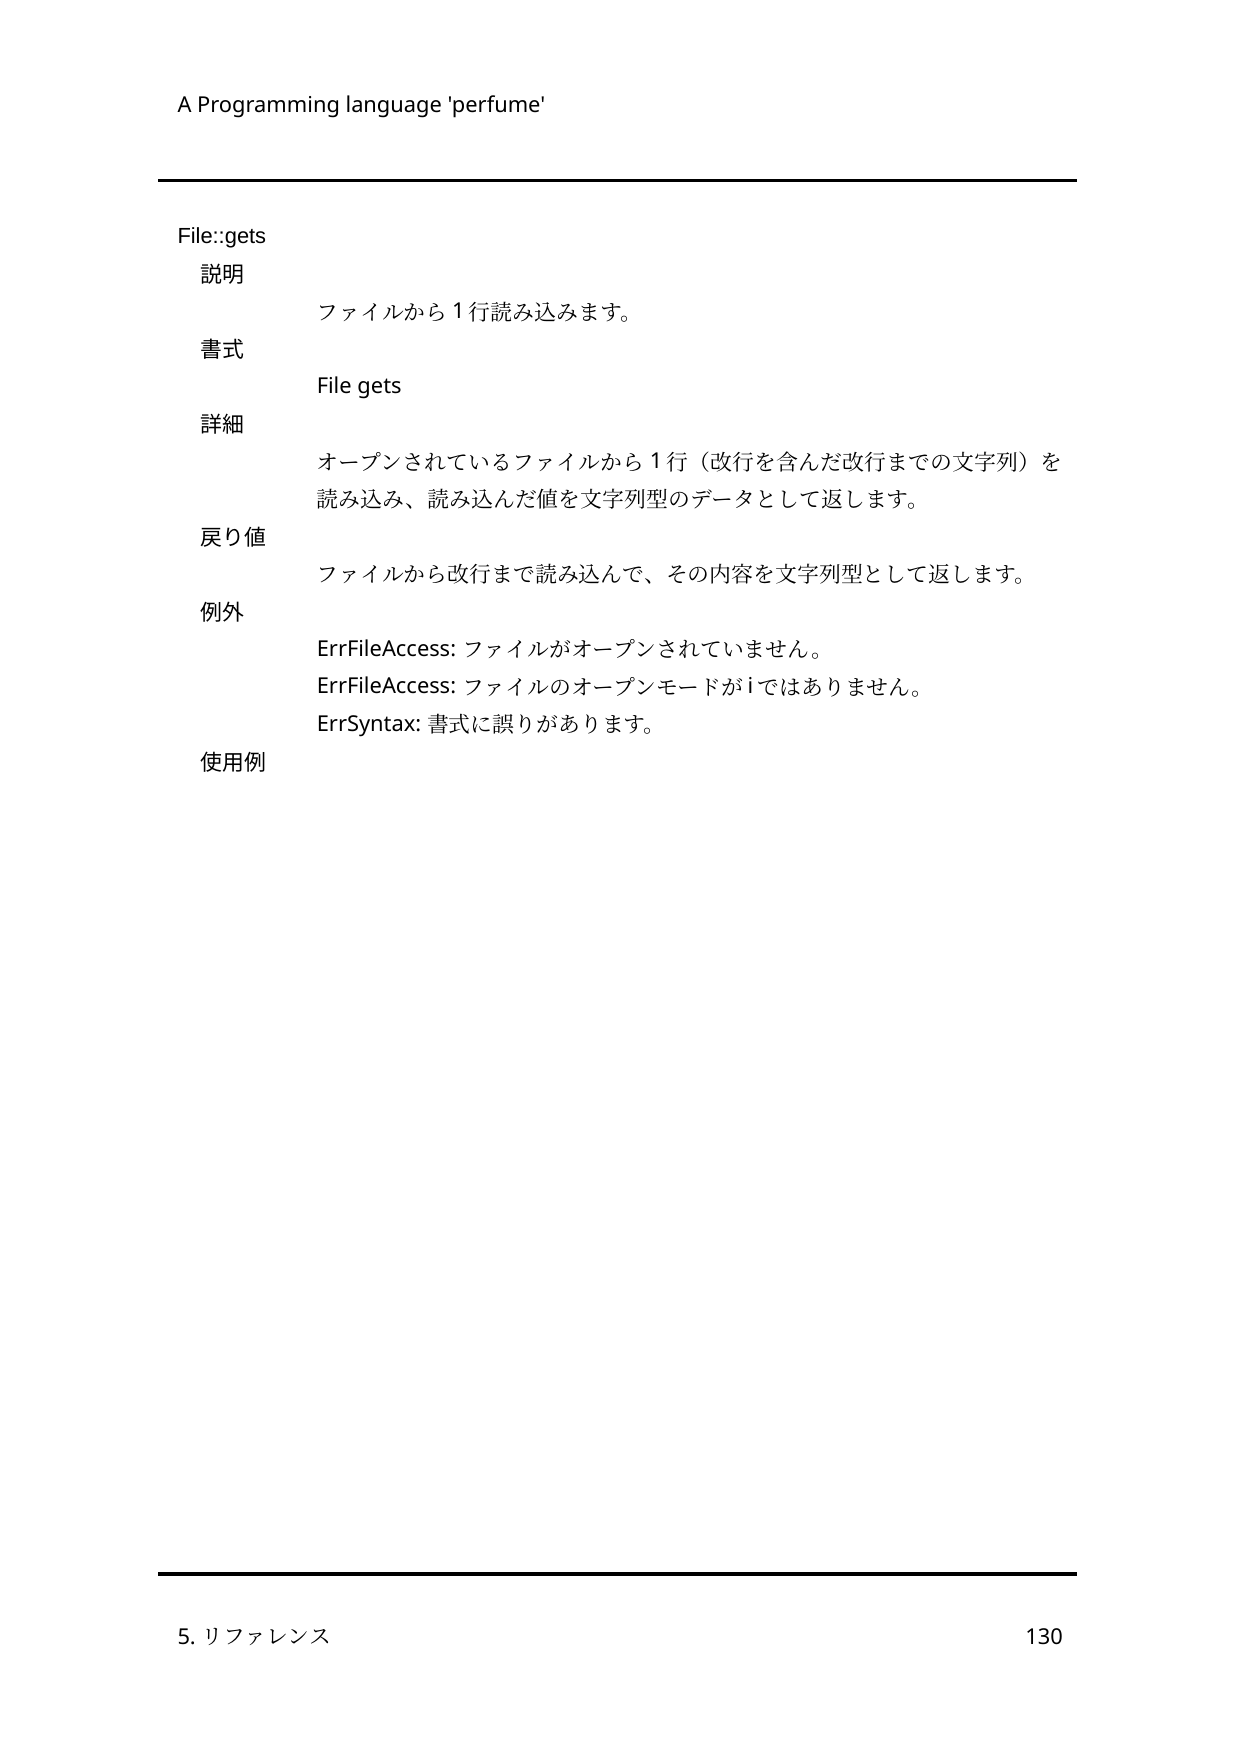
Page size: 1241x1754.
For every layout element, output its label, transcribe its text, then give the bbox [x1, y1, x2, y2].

table_cell オープンされているファイルから1行（改行を含んだ改行までの文字列）を読み込み、読み込んだ値を文字列型のデータとして返します。 [317, 404, 1063, 517]
table_cell 詳細 [200, 404, 317, 517]
table_cell ファイルから改行まで読み込んで、その内容を文字列型として返します。 [317, 517, 1063, 592]
table_cell File gets [317, 329, 1063, 404]
subtitle File::gets [177, 217, 1063, 254]
table_cell 書式 [200, 329, 317, 404]
table_header ファイルから1行読み込みます。 [317, 254, 1063, 329]
table_cell ErrFileAccess: ファイルがオープンされていません。 ErrFileAccess: ファイルのオープンモードがiではありません。 ErrSyntax: 書式に誤りがあります。 [317, 592, 1063, 742]
table_cell 使用例 [200, 742, 317, 817]
table_header 説明 [200, 254, 317, 329]
table_cell 例外 [200, 592, 317, 742]
table_cell 戻り値 [200, 517, 317, 592]
table_cell [317, 742, 1063, 817]
